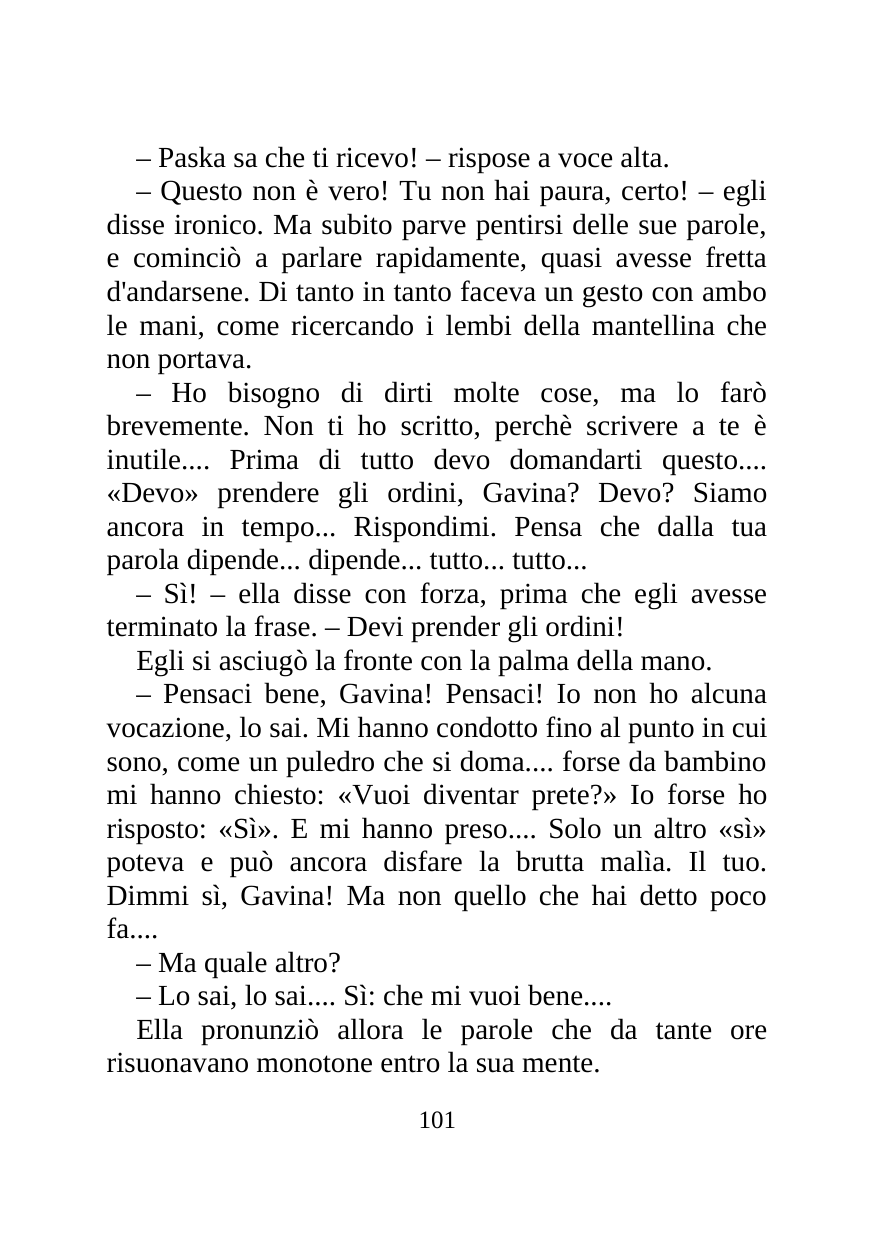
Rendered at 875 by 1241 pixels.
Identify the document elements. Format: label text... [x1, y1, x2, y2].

text – Ho bisogno di dirti molte cose, ma lo farò brevemente. Non ti ho scritto, perchè scrivere a te è inutile.... Prima di tutto devo domandarti questo.... «Devo» prendere gli ordini, Gavina? Devo? Siamo ancora in tempo... Rispondimi. Pensa che dalla tua parola dipende... dipende... tutto... tutto... [106, 375, 768, 576]
text – Questo non è vero! Tu non hai paura, certo! – egli disse ironico. Ma subito parve pentirsi delle sue parole, e cominciò a parlare rapidamente, quasi avesse fretta d'andarsene. Di tanto in tanto faceva un gesto con ambo le mani, come ricercando i lembi della mantellina che non portava. [106, 173, 768, 375]
text – Lo sai, lo sai.... Sì: che mi vuoi bene.... [106, 978, 768, 1012]
text Egli si asciugò la fronte con la palma della mano. [106, 643, 768, 677]
text Ella pronunziò allora le parole che da tante ore risuonavano monotone entro la sua mente. [106, 1012, 768, 1079]
text – Ma quale altro? [106, 945, 768, 978]
text – Sì! – ella disse con forza, prima che egli avesse terminato la frase. – Devi prender gli ordini! [106, 576, 768, 643]
text – Paska sa che ti ricevo! – rispose a voce alta. [106, 140, 768, 173]
text – Pensaci bene, Gavina! Pensaci! Io non ho alcuna vocazione, lo sai. Mi hanno condotto fino al punto in cui sono, come un puledro che si doma.... forse da bambino mi hanno chiesto: «Vuoi diventar prete?» Io forse ho risposto: «Sì». E mi hanno preso.... Solo un altro «sì» poteva e può ancora disfare la brutta malìa. Il tuo. Dimmi sì, Gavina! Ma non quello che hai detto poco fa.... [106, 677, 768, 945]
